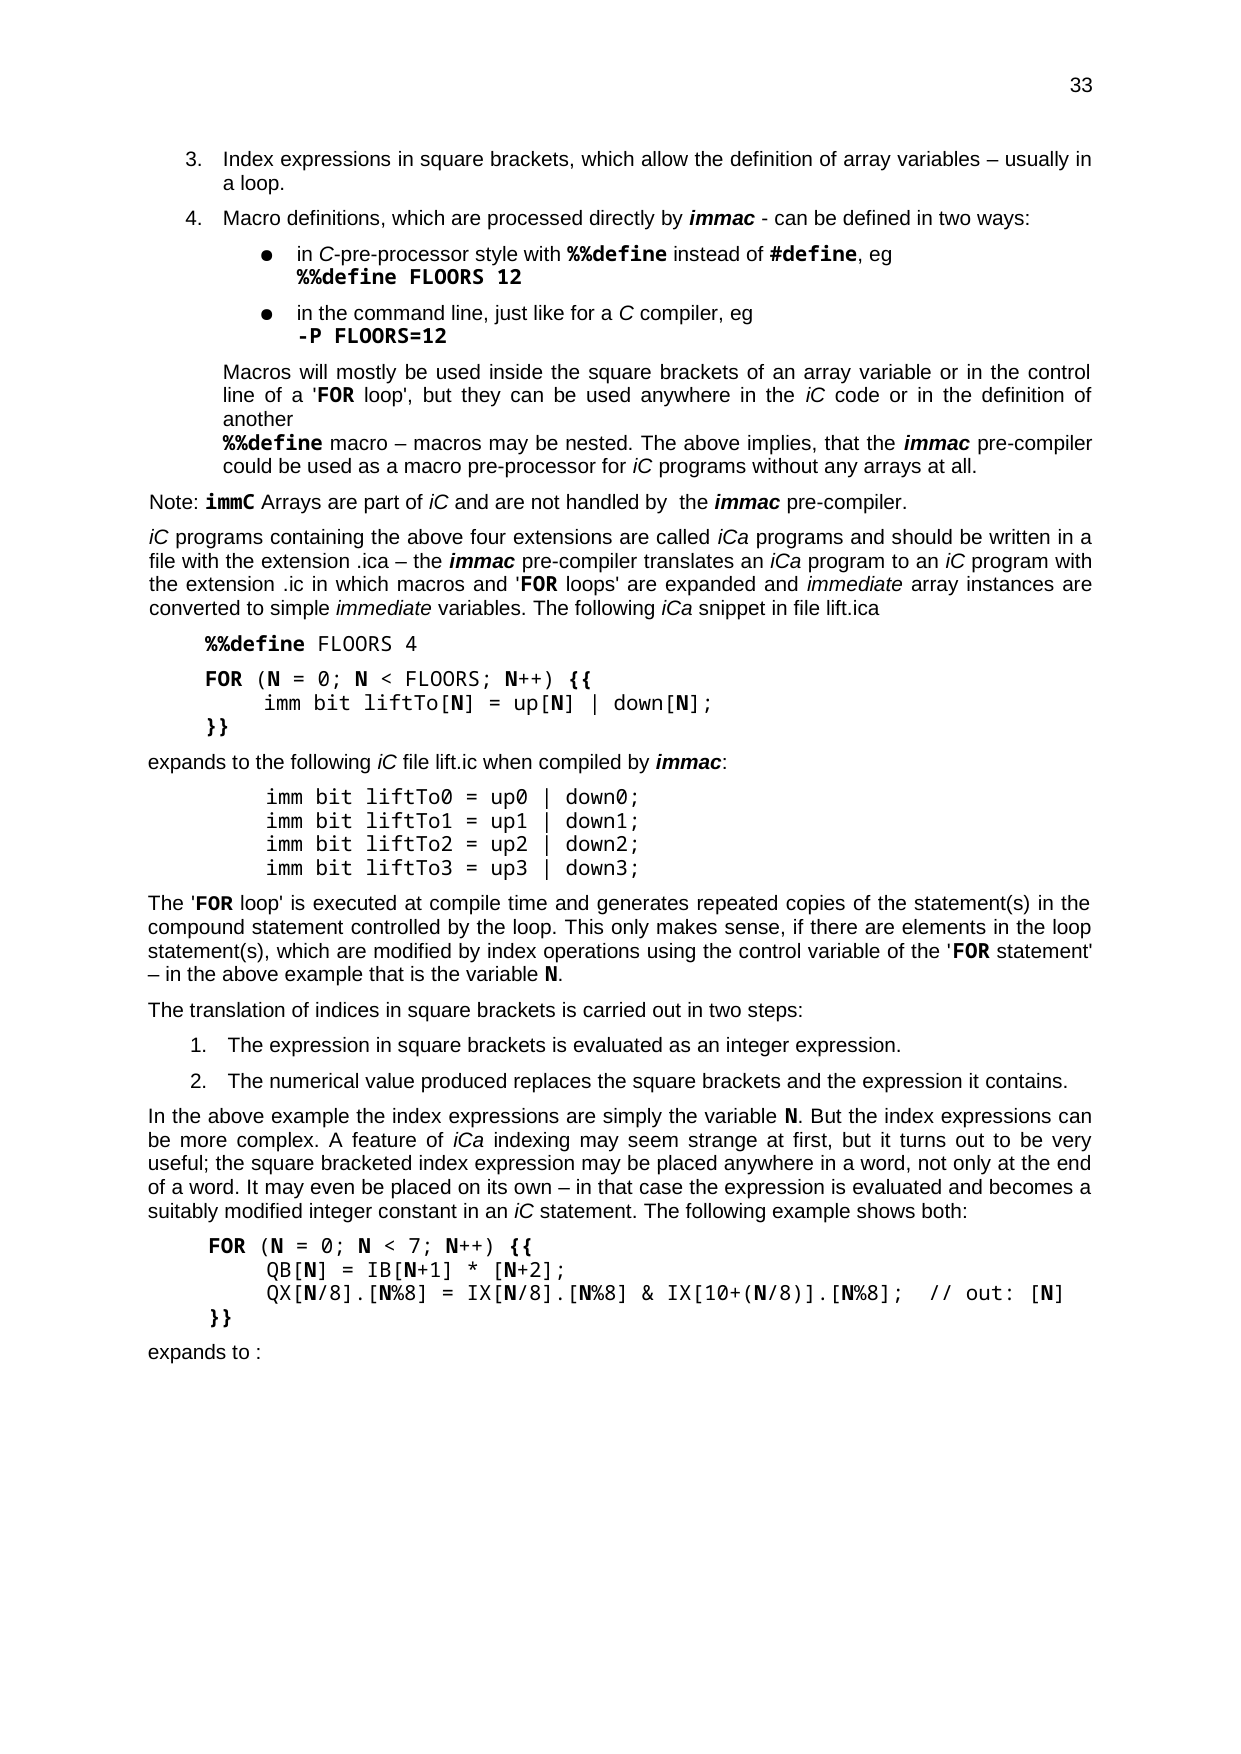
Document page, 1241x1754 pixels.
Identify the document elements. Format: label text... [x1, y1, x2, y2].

text expands to : [148, 1341, 1092, 1364]
list Macros will mostly be used inside the square brackets of an array variable or in the control line of a 'FOR loop', but they can be used anywhere in the iC code or in the definition of another %%define macro – macros may be nested. The above implies, that the immac pre-compiler could be used as a macro pre-processor for iC programs without any arrays at all. [185, 360, 1092, 478]
list The expression in square brackets is evaluated as an integer expression. [222, 1034, 1092, 1057]
list iC programs containing the above four extensions are called iCa programs and should be written in a file with the extension .ica – the immac pre-compiler translates an iCa program to an iC program with the extension .ic in which macros and 'FOR loops' are expanded and immediate array instances are converted to simple immediate variables. The following iCa snippet in file lift.ica [111, 526, 1092, 620]
text FOR (N = 0; N < FLOORS; N++) {{ imm bit liftTo[N] = up[N] | down[N]; }} [205, 667, 1092, 738]
text expands to the following iC file lift.ic when compiled by immac: [148, 750, 1092, 774]
list in C-pre-processor style with %%define instead of #define, eg %%define FLOORS 12 [259, 242, 1092, 289]
text In the above example the index expressions are simply the variable N. But the index expressions can be more complex. A feature of iCa indexing may seem strange at first, but it turns out to be very useful; the square bracketed index expression may be placed anywhere in a word, not only at the end of a word. It may even be placed on its own – in that case the expression is evaluated and becomes a suitably modified integer constant in an iC statement. The following example shows both: [148, 1104, 1092, 1223]
text %%define FLOORS 4 [205, 632, 1092, 656]
text FOR (N = 0; N < 7; N++) {{ QB[N] = IB[N+1] * [N+2]; QX[N/8].[N%8] = IX[N/8].[N%8] & IX[10+(N/8)].[N%8]; // out: [N] }} [208, 1234, 1092, 1329]
list Index expressions in square brackets, which allow the definition of array variables – usually in a loop. [185, 148, 1092, 195]
text imm bit liftTo0 = up0 | down0; imm bit liftTo1 = up1 | down1; imm bit liftTo2 = up2 | down2; imm bit liftTo3 = up3 | down3; [207, 786, 1092, 880]
list Macro definitions, which are processed directly by immac - can be defined in two ways: [185, 207, 1092, 230]
text The 'FOR loop' is executed at compile time and generates repeated copies of the statement(s) in the compound statement controlled by the loop. This only makes sense, if there are elements in the loop statement(s), which are modified by index operations using the control variable of the 'FOR statement' – in the above example that is the variable N. [148, 892, 1092, 987]
list Note: immC Arrays are part of iC and are not handled by the immac pre-compiler. [111, 490, 1092, 514]
list in the command line, just like for a C compiler, eg -P FLOORS=12 [259, 301, 1092, 348]
text The translation of indices in square brackets is carried out in two steps: [148, 998, 1092, 1022]
list The numerical value produced replaces the square brackets and the expression it contains. [222, 1069, 1092, 1093]
